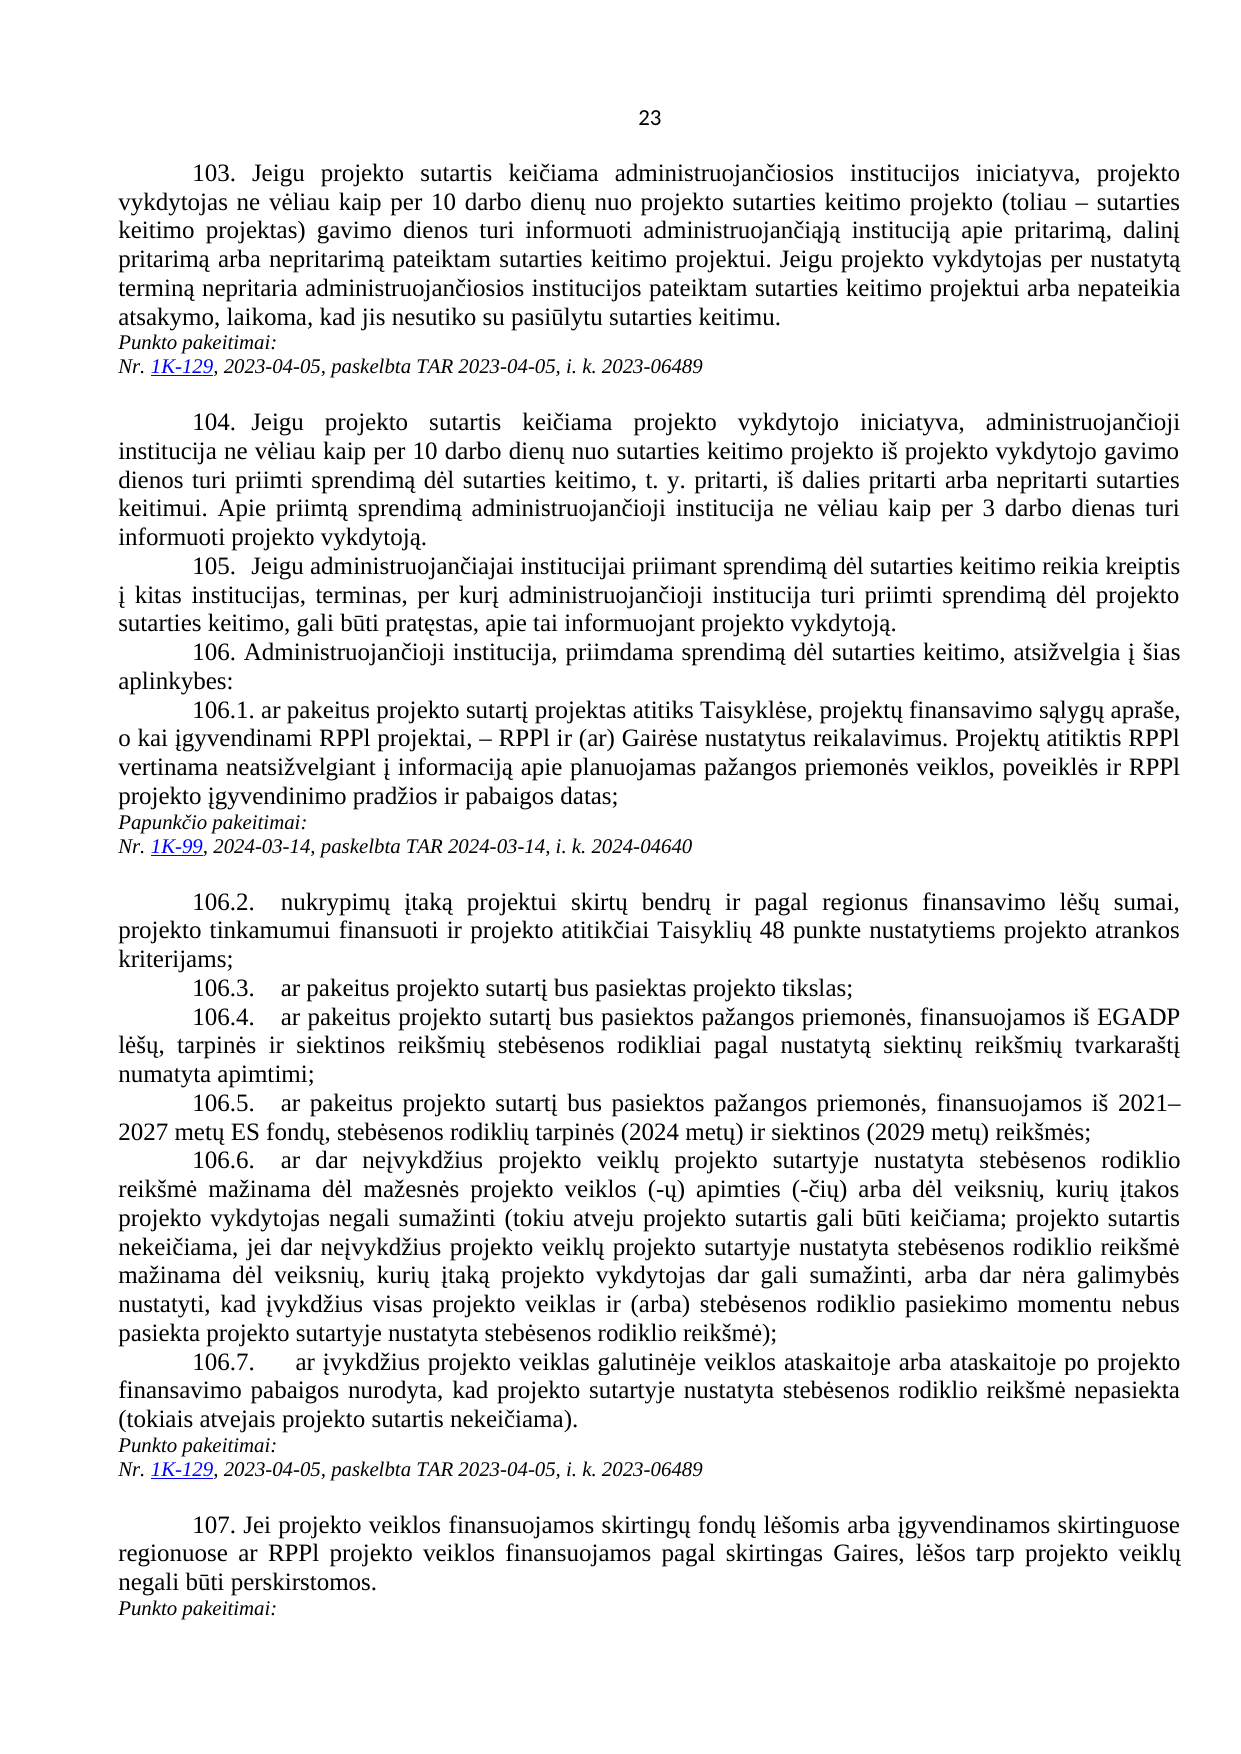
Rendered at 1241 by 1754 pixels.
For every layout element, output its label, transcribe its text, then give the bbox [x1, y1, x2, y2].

text 106.5. ar pakeitus projekto sutartį bus pasiektos pažangos priemonės, finansuojamos iš 2021–2027 metų ES fondų, stebėsenos rodiklių tarpinės (2024 metų) ir siektinos (2029 metų) reikšmės; [118, 1088, 1181, 1145]
text 107. Jei projekto veiklos finansuojamos skirtingų fondų lėšomis arba įgyvendinamos skirtinguose regionuose ar RPPl projekto veiklos finansuojamos pagal skirtingas Gaires, lėšos tarp projekto veiklų negali būti perskirstomos. [118, 1510, 1181, 1596]
text Nr. 1K-129, 2023-04-05, paskelbta TAR 2023-04-05, i. k. 2023-06489 [118, 354, 1181, 378]
text Punkto pakeitimai: [118, 330, 1181, 354]
text 106.4. ar pakeitus projekto sutartį bus pasiektos pažangos priemonės, finansuojamos iš EGADP lėšų, tarpinės ir siektinos reikšmių stebėsenos rodikliai pagal nustatytą siektinų reikšmių tvarkaraštį numatyta apimtimi; [118, 1002, 1181, 1088]
text Nr. 1K-99, 2024-03-14, paskelbta TAR 2024-03-14, i. k. 2024-04640 [118, 834, 1181, 858]
text 106.3. ar pakeitus projekto sutartį bus pasiektas projekto tikslas; [118, 973, 1181, 1002]
text 106.1. ar pakeitus projekto sutartį projektas atitiks Taisyklėse, projektų finansavimo sąlygų apraše, o kai įgyvendinami RPPl projektai, – RPPl ir (ar) Gairėse nustatytus reikalavimus. Projektų atitiktis RPPl vertinama neatsižvelgiant į informaciją apie planuojamas pažangos priemonės veiklos, poveiklės ir RPPl projekto įgyvendinimo pradžios ir pabaigos datas; [118, 695, 1181, 810]
text 105. Jeigu administruojančiajai institucijai priimant sprendimą dėl sutarties keitimo reikia kreiptis į kitas institucijas, terminas, per kurį administruojančioji institucija turi priimti sprendimą dėl projekto sutarties keitimo, gali būti pratęstas, apie tai informuojant projekto vykdytoją. [118, 551, 1181, 637]
text 104. Jeigu projekto sutartis keičiama projekto vykdytojo iniciatyva, administruojančioji institucija ne vėliau kaip per 10 darbo dienų nuo sutarties keitimo projekto iš projekto vykdytojo gavimo dienos turi priimti sprendimą dėl sutarties keitimo, t. y. pritarti, iš dalies pritarti arba nepritarti sutarties keitimui. Apie priimtą sprendimą administruojančioji institucija ne vėliau kaip per 3 darbo dienas turi informuoti projekto vykdytoją. [118, 407, 1181, 551]
text Punkto pakeitimai: [118, 1596, 1181, 1620]
text Punkto pakeitimai: [118, 1433, 1181, 1457]
text 106.7. ar įvykdžius projekto veiklas galutinėje veiklos ataskaitoje arba ataskaitoje po projekto finansavimo pabaigos nurodyta, kad projekto sutartyje nustatyta stebėsenos rodiklio reikšmė nepasiekta (tokiais atvejais projekto sutartis nekeičiama). [118, 1347, 1181, 1433]
text Papunkčio pakeitimai: [118, 810, 1181, 834]
text 106.2. nukrypimų įtaką projektui skirtų bendrų ir pagal regionus finansavimo lėšų sumai, projekto tinkamumui finansuoti ir projekto atitikčiai Taisyklių 48 punkte nustatytiems projekto atrankos kriterijams; [118, 887, 1181, 973]
text 106. Administruojančioji institucija, priimdama sprendimą dėl sutarties keitimo, atsižvelgia į šias aplinkybes: [118, 637, 1181, 695]
text Nr. 1K-129, 2023-04-05, paskelbta TAR 2023-04-05, i. k. 2023-06489 [118, 1457, 1181, 1481]
text 106.6. ar dar neįvykdžius projekto veiklų projekto sutartyje nustatyta stebėsenos rodiklio reikšmė mažinama dėl mažesnės projekto veiklos (-ų) apimties (-čių) arba dėl veiksnių, kurių įtakos projekto vykdytojas negali sumažinti (tokiu atveju projekto sutartis gali būti keičiama; projekto sutartis nekeičiama, jei dar neįvykdžius projekto veiklų projekto sutartyje nustatyta stebėsenos rodiklio reikšmė mažinama dėl veiksnių, kurių įtaką projekto vykdytojas dar gali sumažinti, arba dar nėra galimybės nustatyti, kad įvykdžius visas projekto veiklas ir (arba) stebėsenos rodiklio pasiekimo momentu nebus pasiekta projekto sutartyje nustatyta stebėsenos rodiklio reikšmė); [118, 1145, 1181, 1347]
text 103. Jeigu projekto sutartis keičiama administruojančiosios institucijos iniciatyva, projekto vykdytojas ne vėliau kaip per 10 darbo dienų nuo projekto sutarties keitimo projekto (toliau – sutarties keitimo projektas) gavimo dienos turi informuoti administruojančiąją instituciją apie pritarimą, dalinį pritarimą arba nepritarimą pateiktam sutarties keitimo projektui. Jeigu projekto vykdytojas per nustatytą terminą nepritaria administruojančiosios institucijos pateiktam sutarties keitimo projektui arba nepateikia atsakymo, laikoma, kad jis nesutiko su pasiūlytu sutarties keitimu. [118, 158, 1181, 330]
